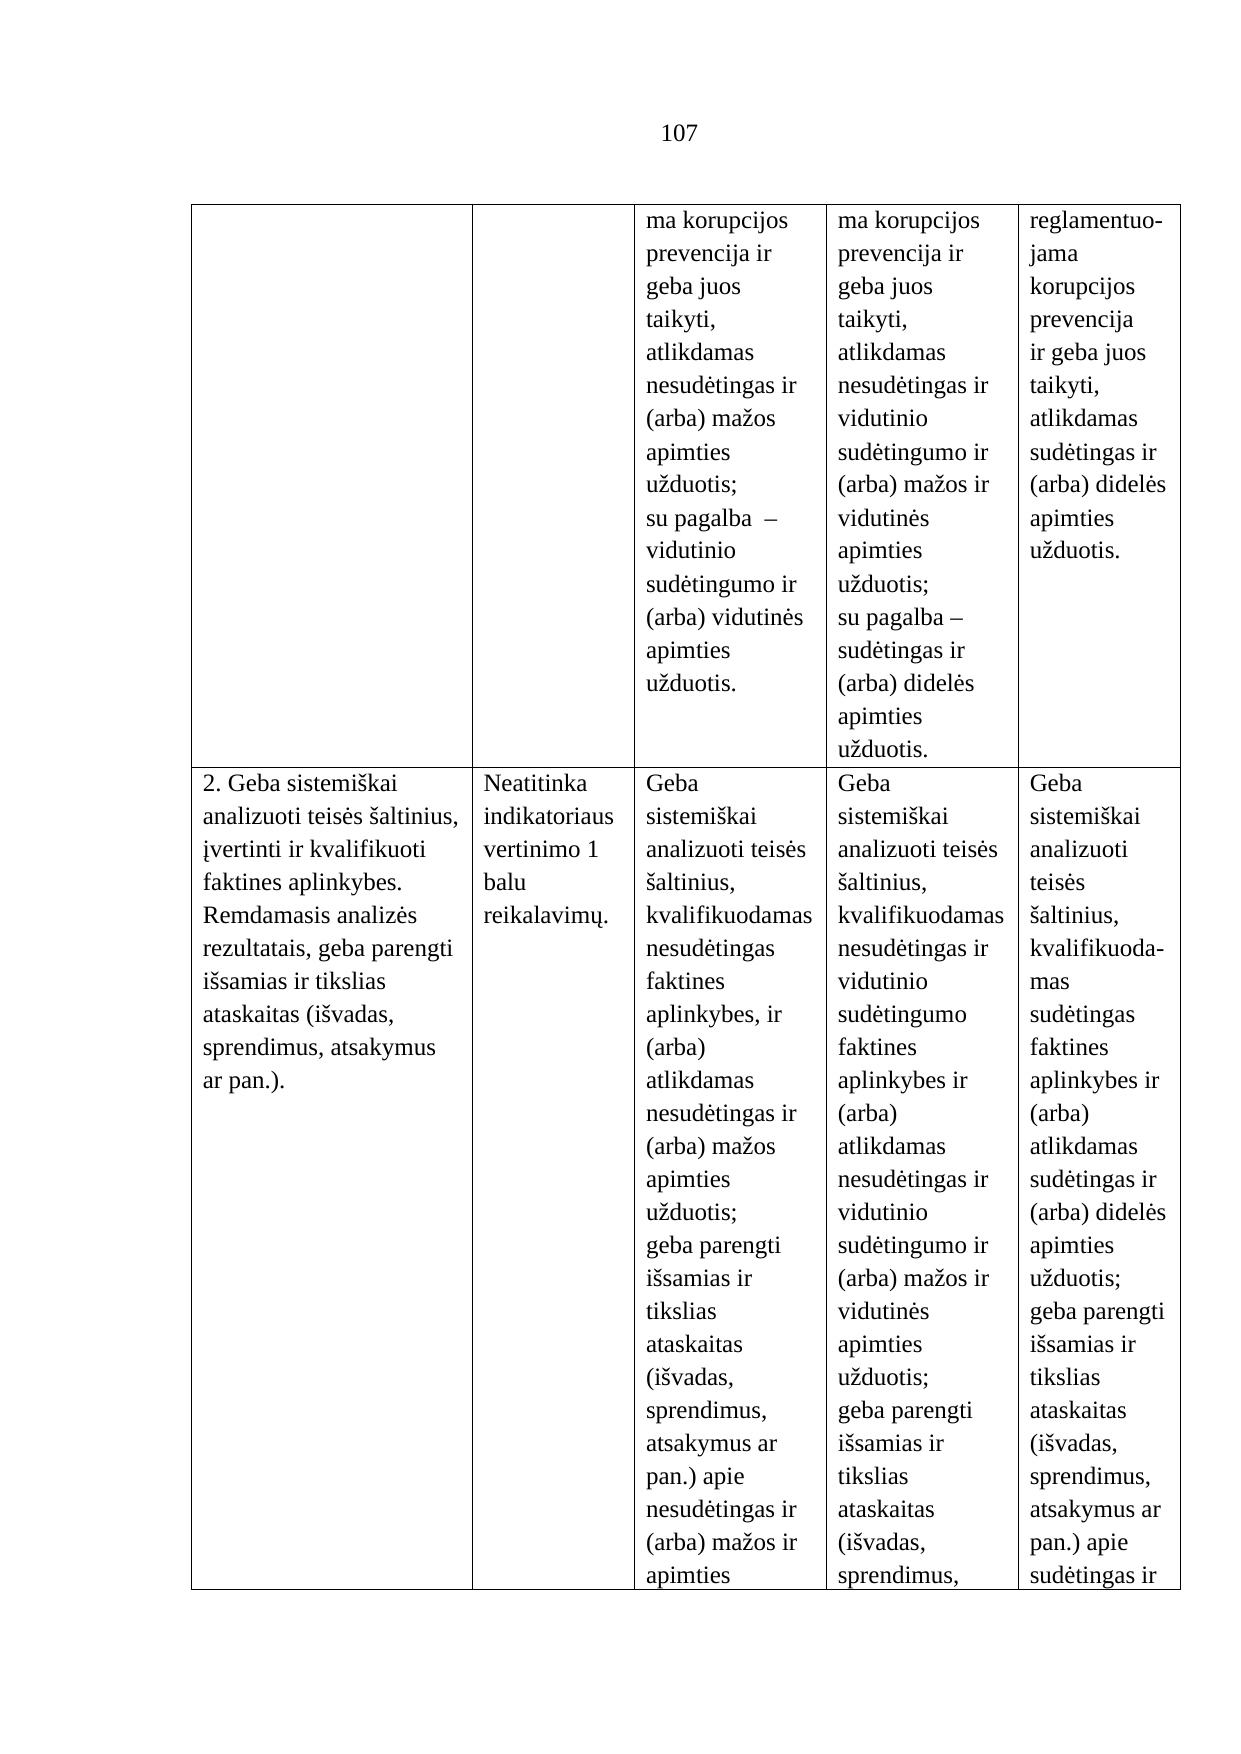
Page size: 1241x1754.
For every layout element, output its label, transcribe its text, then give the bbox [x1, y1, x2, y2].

table_cell Geba sistemiškai analizuoti teisės šaltinius, kvalifikuoda-mas sudėtingas faktines aplinkybes ir (arba) atlikdamas sudėtingas ir (arba) didelės apimties užduotis; geba parengti išsamias ir tikslias ataskaitas (išvadas, sprendimus, atsakymus ar pan.) apie sudėtingas ir [1019, 768, 1180, 1589]
table_cell ma korupcijos prevencija ir geba juos taikyti, atlikdamas nesudėtingas ir (arba) mažos apimties užduotis; su pagalba – vidutinio sudėtingumo ir (arba) vidutinės apimties užduotis. [635, 205, 826, 767]
table_cell Geba sistemiškai analizuoti teisės šaltinius, kvalifikuodamas nesudėtingas ir vidutinio sudėtingumo faktines aplinkybes ir (arba) atlikdamas nesudėtingas ir vidutinio sudėtingumo ir (arba) mažos ir vidutinės apimties užduotis; geba parengti išsamias ir tikslias ataskaitas (išvadas, sprendimus, [827, 768, 1018, 1589]
table_cell Neatitinka indikatoriaus vertinimo 1 balu reikalavimų. [473, 768, 634, 1589]
table_cell [473, 205, 634, 767]
table_cell ma korupcijos prevencija ir geba juos taikyti, atlikdamas nesudėtingas ir vidutinio sudėtingumo ir (arba) mažos ir vidutinės apimties užduotis; su pagalba – sudėtingas ir (arba) didelės apimties užduotis. [827, 205, 1018, 767]
table_cell reglamentuo-jama korupcijos prevencija ir geba juos taikyti, atlikdamas sudėtingas ir (arba) didelės apimties užduotis. [1019, 205, 1180, 767]
table_cell [192, 205, 472, 767]
table_cell Geba sistemiškai analizuoti teisės šaltinius, kvalifikuodamas nesudėtingas faktines aplinkybes, ir (arba) atlikdamas nesudėtingas ir (arba) mažos apimties užduotis; geba parengti išsamias ir tikslias ataskaitas (išvadas, sprendimus, atsakymus ar pan.) apie nesudėtingas ir (arba) mažos ir apimties [635, 768, 826, 1589]
table_cell 2. Geba sistemiškai analizuoti teisės šaltinius, įvertinti ir kvalifikuoti faktines aplinkybes. Remdamasis analizės rezultatais, geba parengti išsamias ir tikslias ataskaitas (išvadas, sprendimus, atsakymus ar pan.). [192, 768, 472, 1589]
